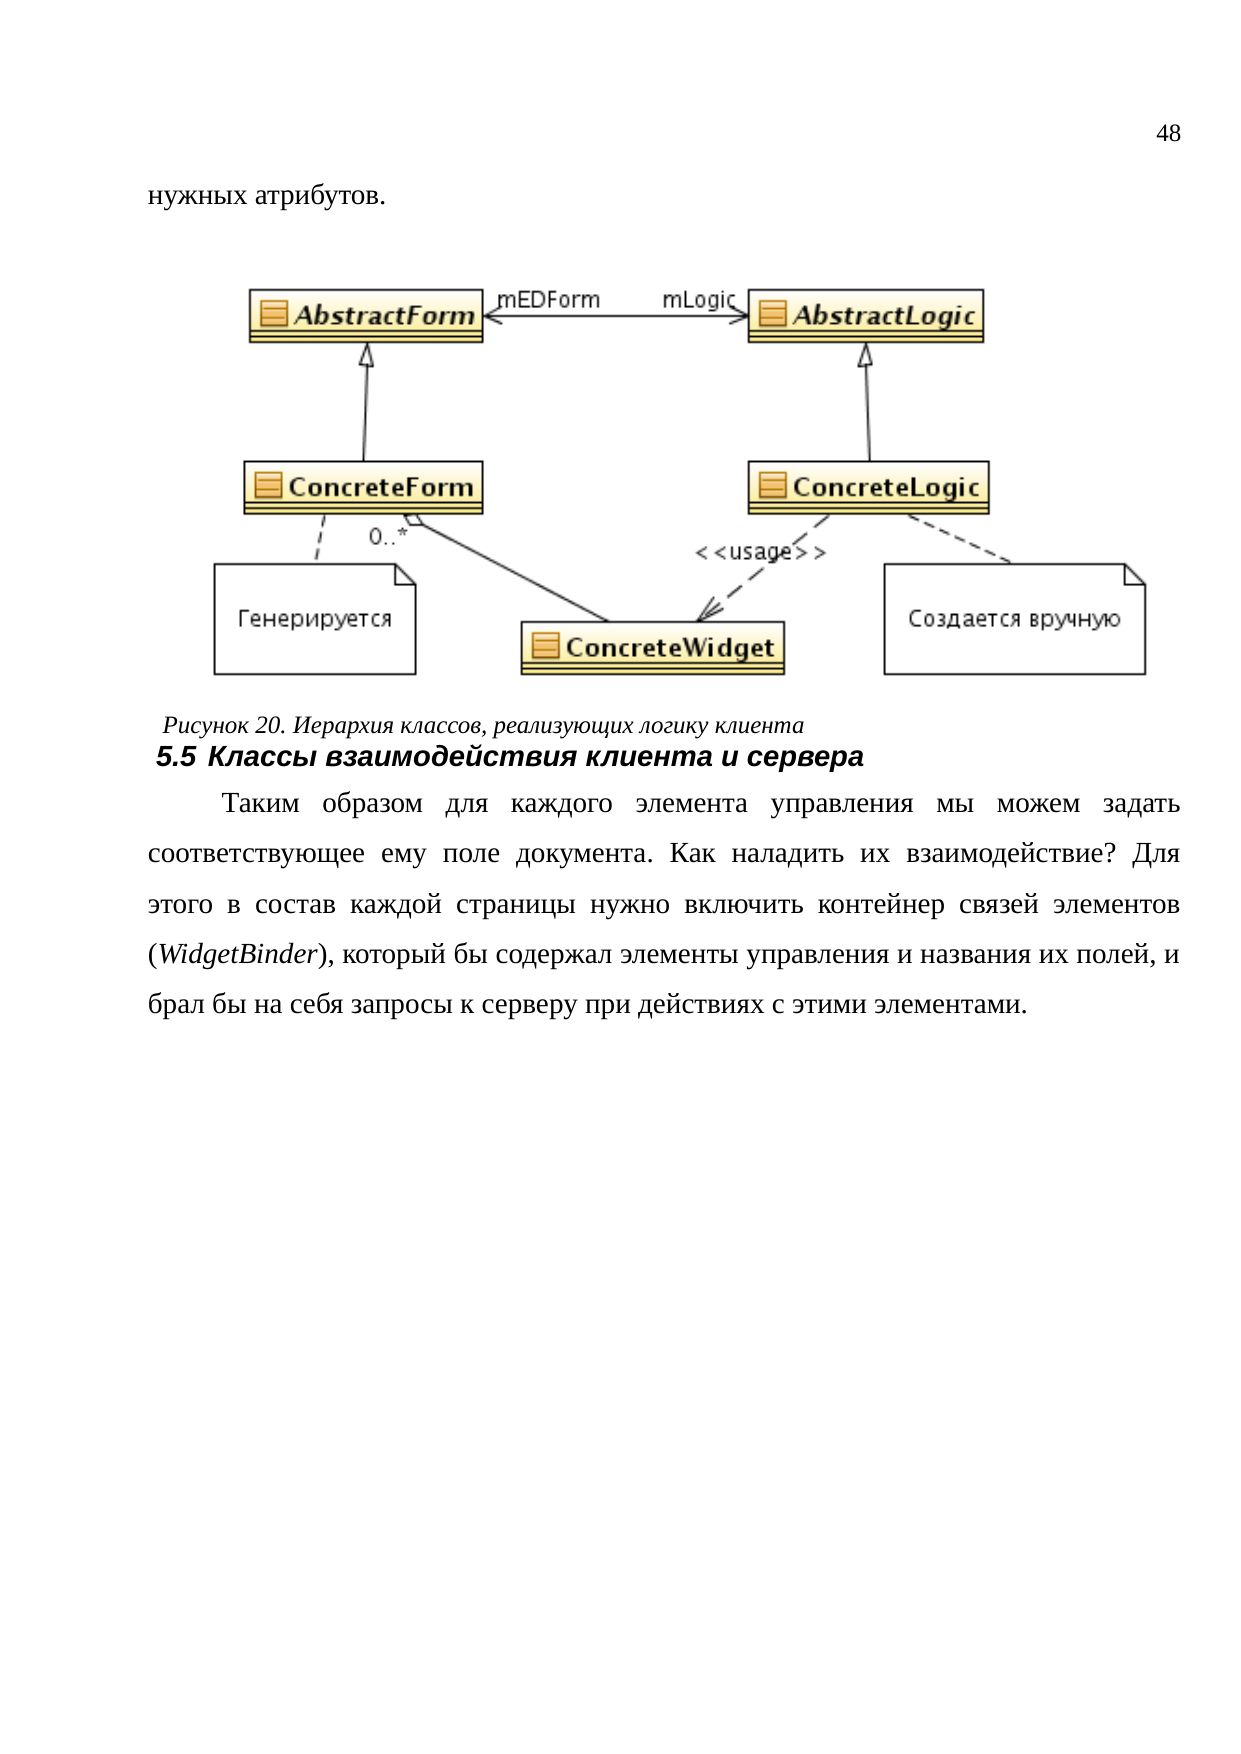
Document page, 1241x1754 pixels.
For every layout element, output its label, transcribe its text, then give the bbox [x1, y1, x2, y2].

picture [162, 240, 1167, 711]
text Рисунок 20. Иерархия классов, реализующих логику клиента [162, 711, 1166, 739]
subtitle Классы взаимодействия клиента и сервера [148, 711, 1181, 773]
text нужных атрибутов. [148, 177, 1181, 211]
subtitle [162, 227, 1166, 240]
text Таким образом для каждого элемента управления мы можем задать соответствующее ему поле документа. Как наладить их взаимодействие? Для этого в состав каждой страницы нужно включить контейнер связей элементов (WidgetBinder), который бы содержал элементы управления и названия их полей, и брал бы на себя запросы к серверу при действиях с этими элементами. [148, 785, 1181, 1020]
